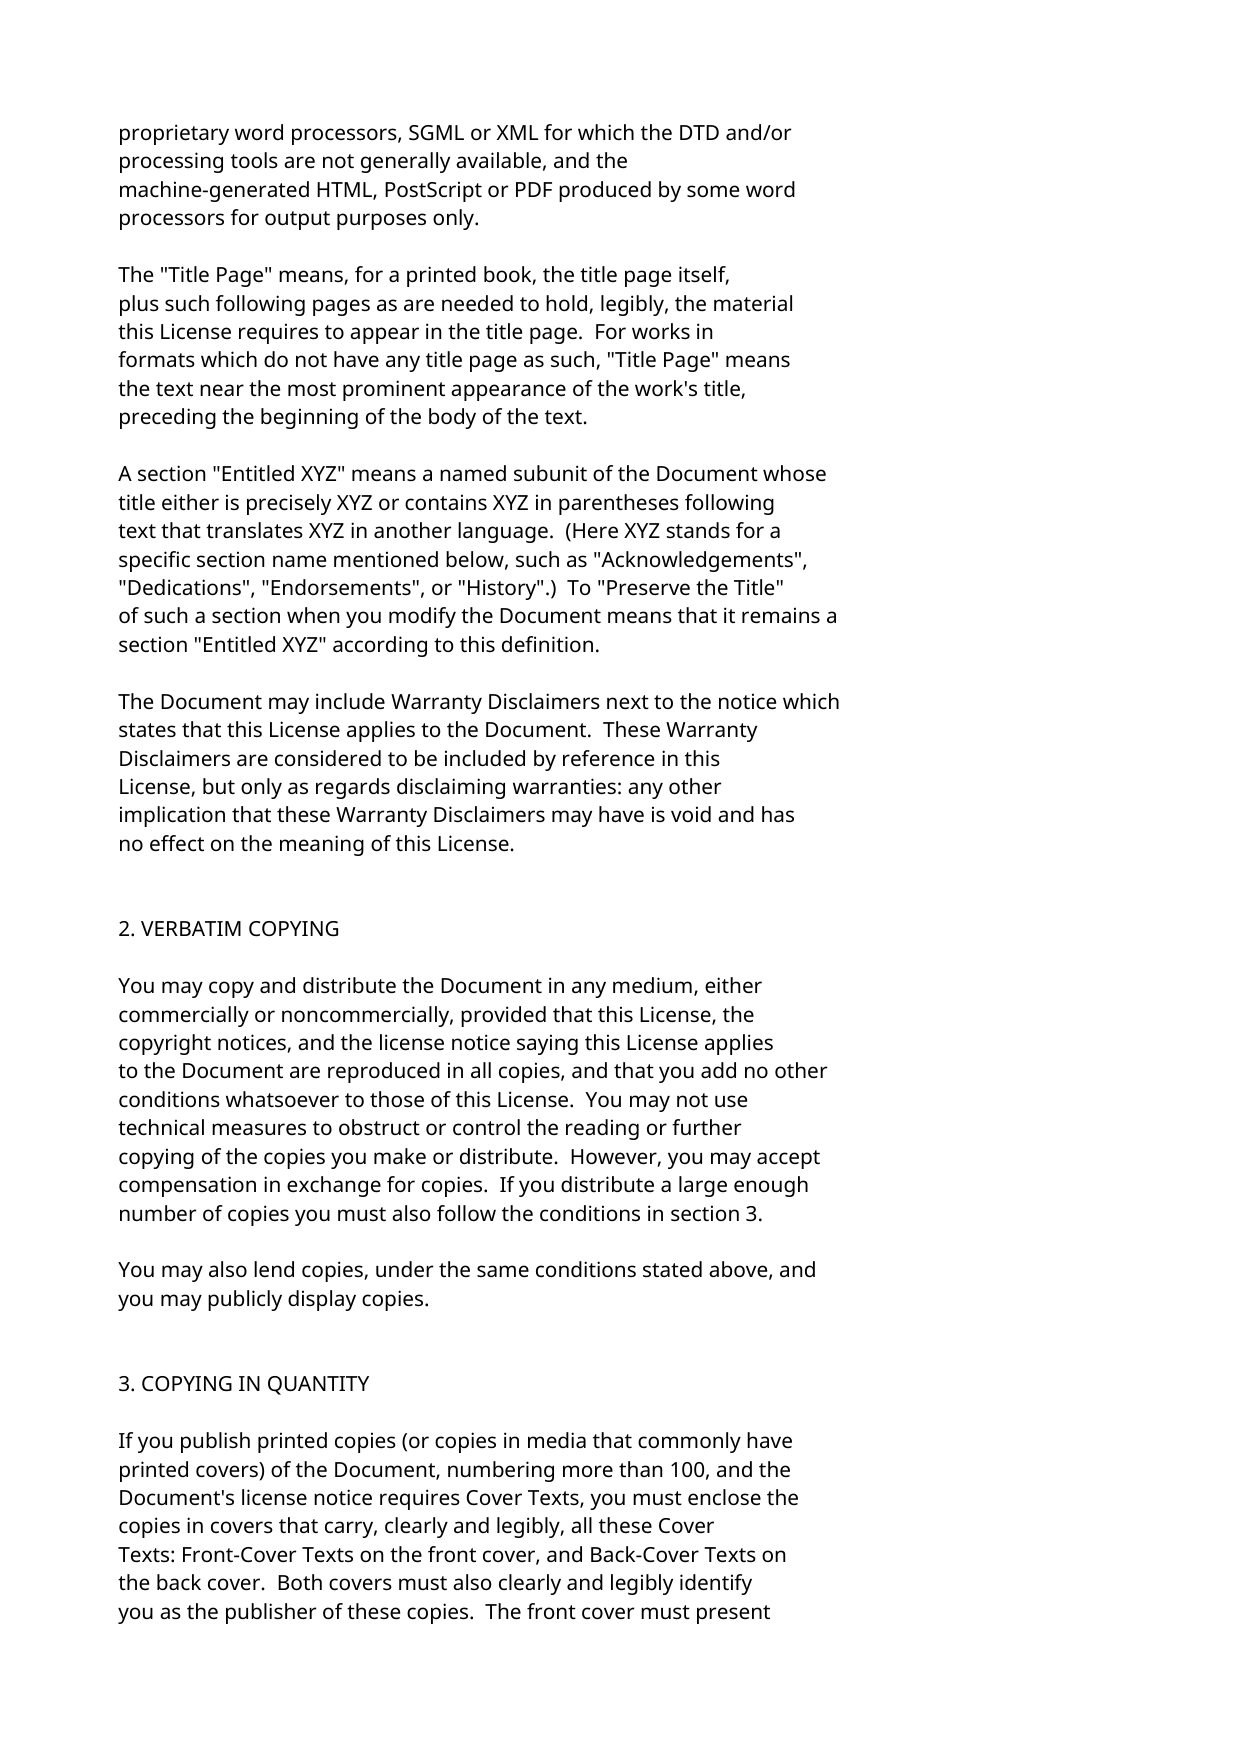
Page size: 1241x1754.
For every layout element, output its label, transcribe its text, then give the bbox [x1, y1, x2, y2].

text The Document may include Warranty Disclaimers next to the notice which [118, 687, 1122, 715]
text number of copies you must also follow the conditions in section 3. [118, 1199, 1122, 1227]
text processors for output purposes only. [118, 203, 1122, 232]
text Document's license notice requires Cover Texts, you must enclose the [118, 1483, 1122, 1512]
text technical measures to obstruct or control the reading or further [118, 1113, 1122, 1142]
text A section "Entitled XYZ" means a named subunit of the Document whose [118, 459, 1122, 488]
text You may copy and distribute the Document in any medium, either [118, 971, 1122, 1000]
text you as the publisher of these copies. The front cover must present [118, 1597, 1122, 1625]
text conditions whatsoever to those of this License. You may not use [118, 1085, 1122, 1113]
text text that translates XYZ in another language. (Here XYZ stands for a [118, 516, 1122, 545]
text you may publicly display copies. [118, 1284, 1122, 1312]
text states that this License applies to the Document. These Warranty [118, 715, 1122, 744]
text 3. COPYING IN QUANTITY [118, 1369, 1122, 1398]
text License, but only as regards disclaiming warranties: any other [118, 772, 1122, 801]
text title either is precisely XYZ or contains XYZ in parentheses following [118, 488, 1122, 516]
text the text near the most prominent appearance of the work's title, [118, 374, 1122, 402]
text proprietary word processors, SGML or XML for which the DTD and/or [118, 118, 1122, 147]
text plus such following pages as are needed to hold, legibly, the material [118, 289, 1122, 317]
text the back cover. Both covers must also clearly and legibly identify [118, 1568, 1122, 1597]
text processing tools are not generally available, and the [118, 147, 1122, 175]
text You may also lend copies, under the same conditions stated above, and [118, 1256, 1122, 1284]
text copies in covers that carry, clearly and legibly, all these Cover [118, 1512, 1122, 1540]
text The "Title Page" means, for a printed book, the title page itself, [118, 260, 1122, 289]
text copyright notices, and the license notice saying this License applies [118, 1028, 1122, 1057]
text printed covers) of the Document, numbering more than 100, and the [118, 1455, 1122, 1483]
text compensation in exchange for copies. If you distribute a large enough [118, 1170, 1122, 1199]
text of such a section when you modify the Document means that it remains a [118, 602, 1122, 630]
text "Dedications", "Endorsements", or "History".) To "Preserve the Title" [118, 573, 1122, 602]
text copying of the copies you make or distribute. However, you may accept [118, 1142, 1122, 1170]
text implication that these Warranty Disclaimers may have is void and has [118, 801, 1122, 829]
text to the Document are reproduced in all copies, and that you add no other [118, 1057, 1122, 1085]
text this License requires to appear in the title page. For works in [118, 317, 1122, 346]
text section "Entitled XYZ" according to this definition. [118, 630, 1122, 658]
text If you publish printed copies (or copies in media that commonly have [118, 1426, 1122, 1455]
text Texts: Front-Cover Texts on the front cover, and Back-Cover Texts on [118, 1540, 1122, 1568]
text machine-generated HTML, PostScript or PDF produced by some word [118, 175, 1122, 203]
text no effect on the meaning of this License. [118, 829, 1122, 857]
text preceding the beginning of the body of the text. [118, 402, 1122, 431]
text 2. VERBATIM COPYING [118, 914, 1122, 943]
text Disclaimers are considered to be included by reference in this [118, 744, 1122, 772]
text commercially or noncommercially, provided that this License, the [118, 1000, 1122, 1028]
text formats which do not have any title page as such, "Title Page" means [118, 346, 1122, 374]
text specific section name mentioned below, such as "Acknowledgements", [118, 545, 1122, 573]
